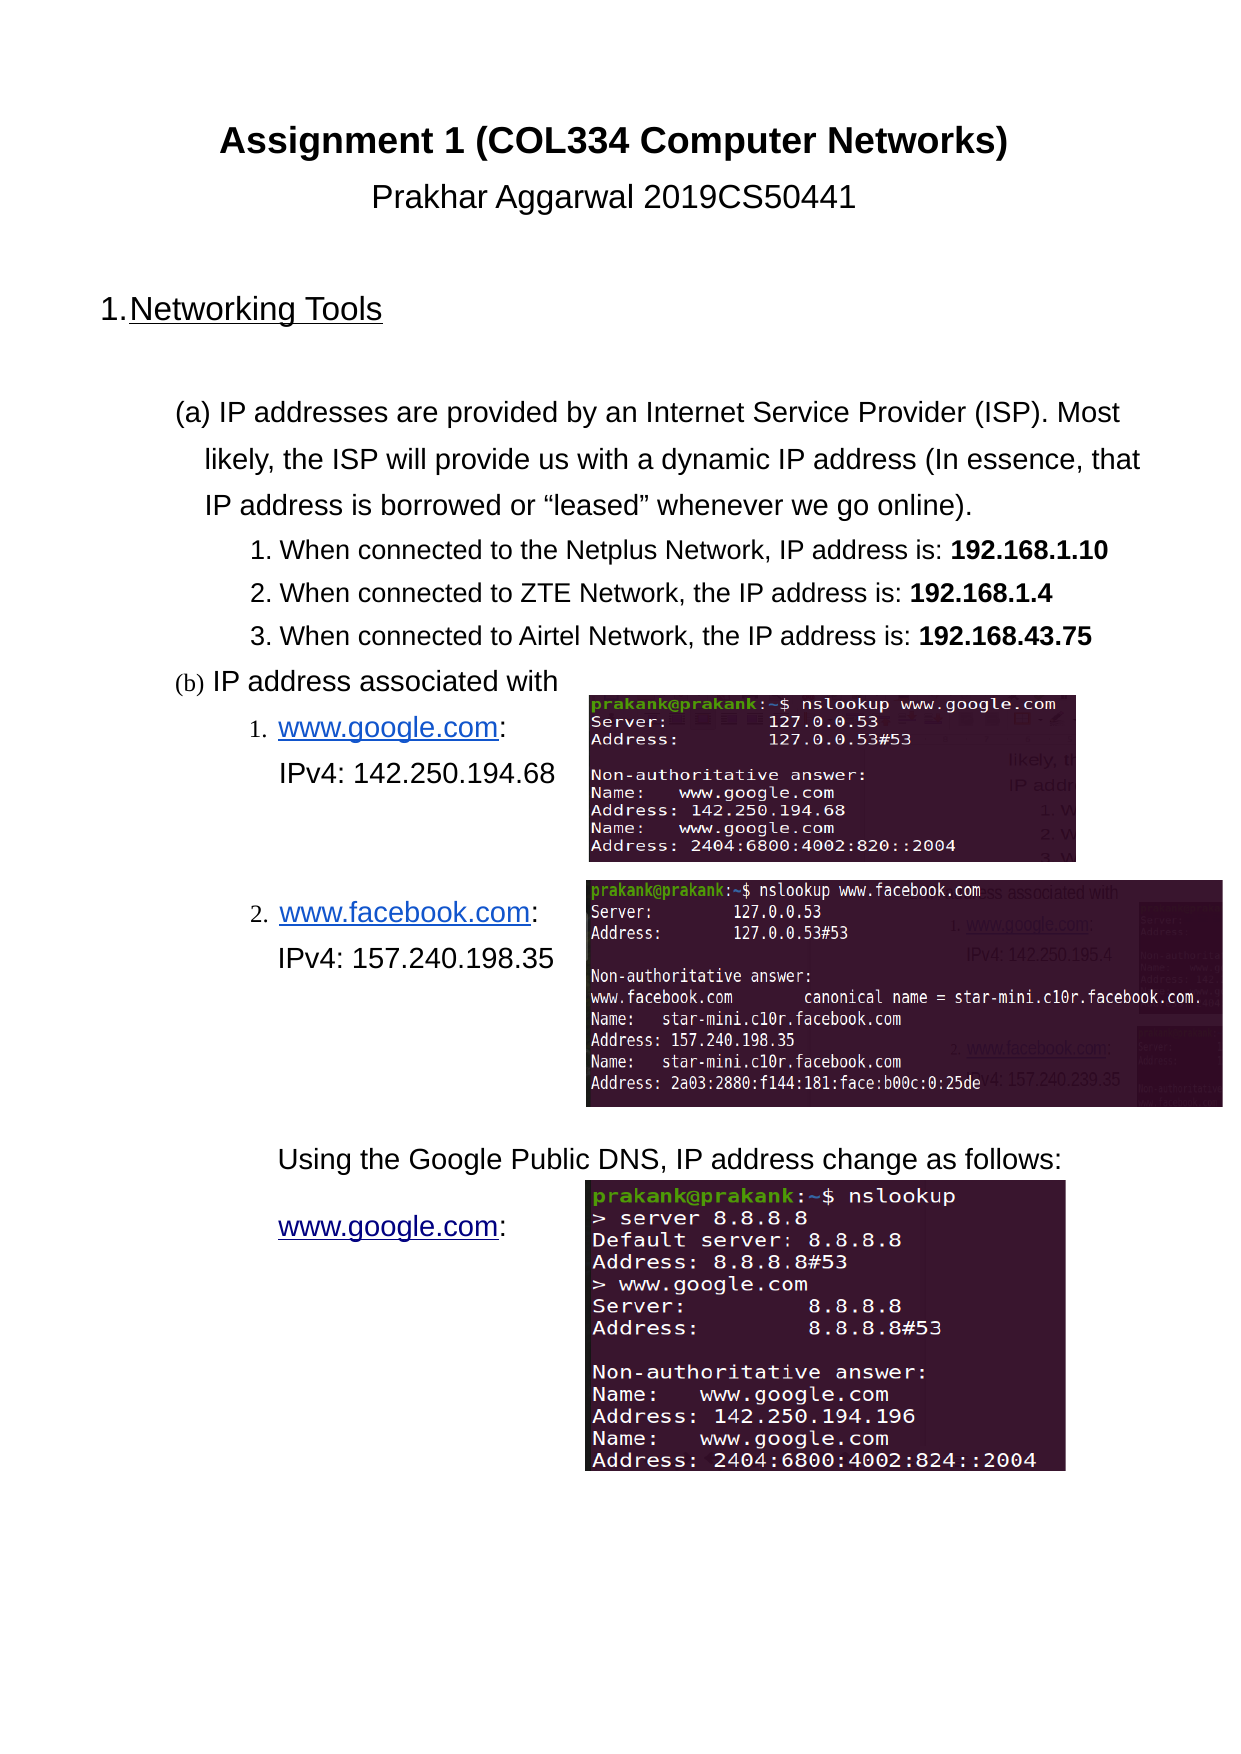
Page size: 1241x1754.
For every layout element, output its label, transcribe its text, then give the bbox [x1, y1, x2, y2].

picture [586, 880, 1223, 1107]
text [1076, 756, 1172, 789]
list [1066, 1209, 1172, 1243]
text Assignment 1 (COL334 Computer Networks) [56, 118, 1172, 161]
list IP address associated with [175, 663, 1172, 697]
list IP addresses are provided by an Internet Service Provider (ISP). Most likely, the ISP will provide us with a dynamic IP address (In essence, that IP address is borrowed or “leased” whenever we go online). [175, 395, 1172, 521]
list www.google.com: [248, 710, 588, 743]
list [1076, 710, 1172, 743]
picture [588, 695, 1076, 862]
list When connected to the Netplus Network, IP address is: 192.168.1.10 [250, 534, 1172, 565]
picture [585, 1180, 1066, 1471]
text Prakhar Aggarwal 2019CS50441 [56, 178, 1172, 216]
list www.google.com: [248, 1209, 585, 1243]
list www.facebook.com: [250, 895, 586, 928]
text Using the Google Public DNS, IP address change as follows: [56, 1142, 1172, 1176]
text IPv4: 142.250.194.68 [131, 756, 588, 789]
list When connected to Airtel Network, the IP address is: 192.168.43.75 [250, 620, 1172, 652]
list When connected to ZTE Network, the IP address is: 192.168.1.4 [250, 577, 1172, 608]
text IPv4: 157.240.198.35 [56, 941, 586, 974]
list Networking Tools [100, 289, 1172, 328]
